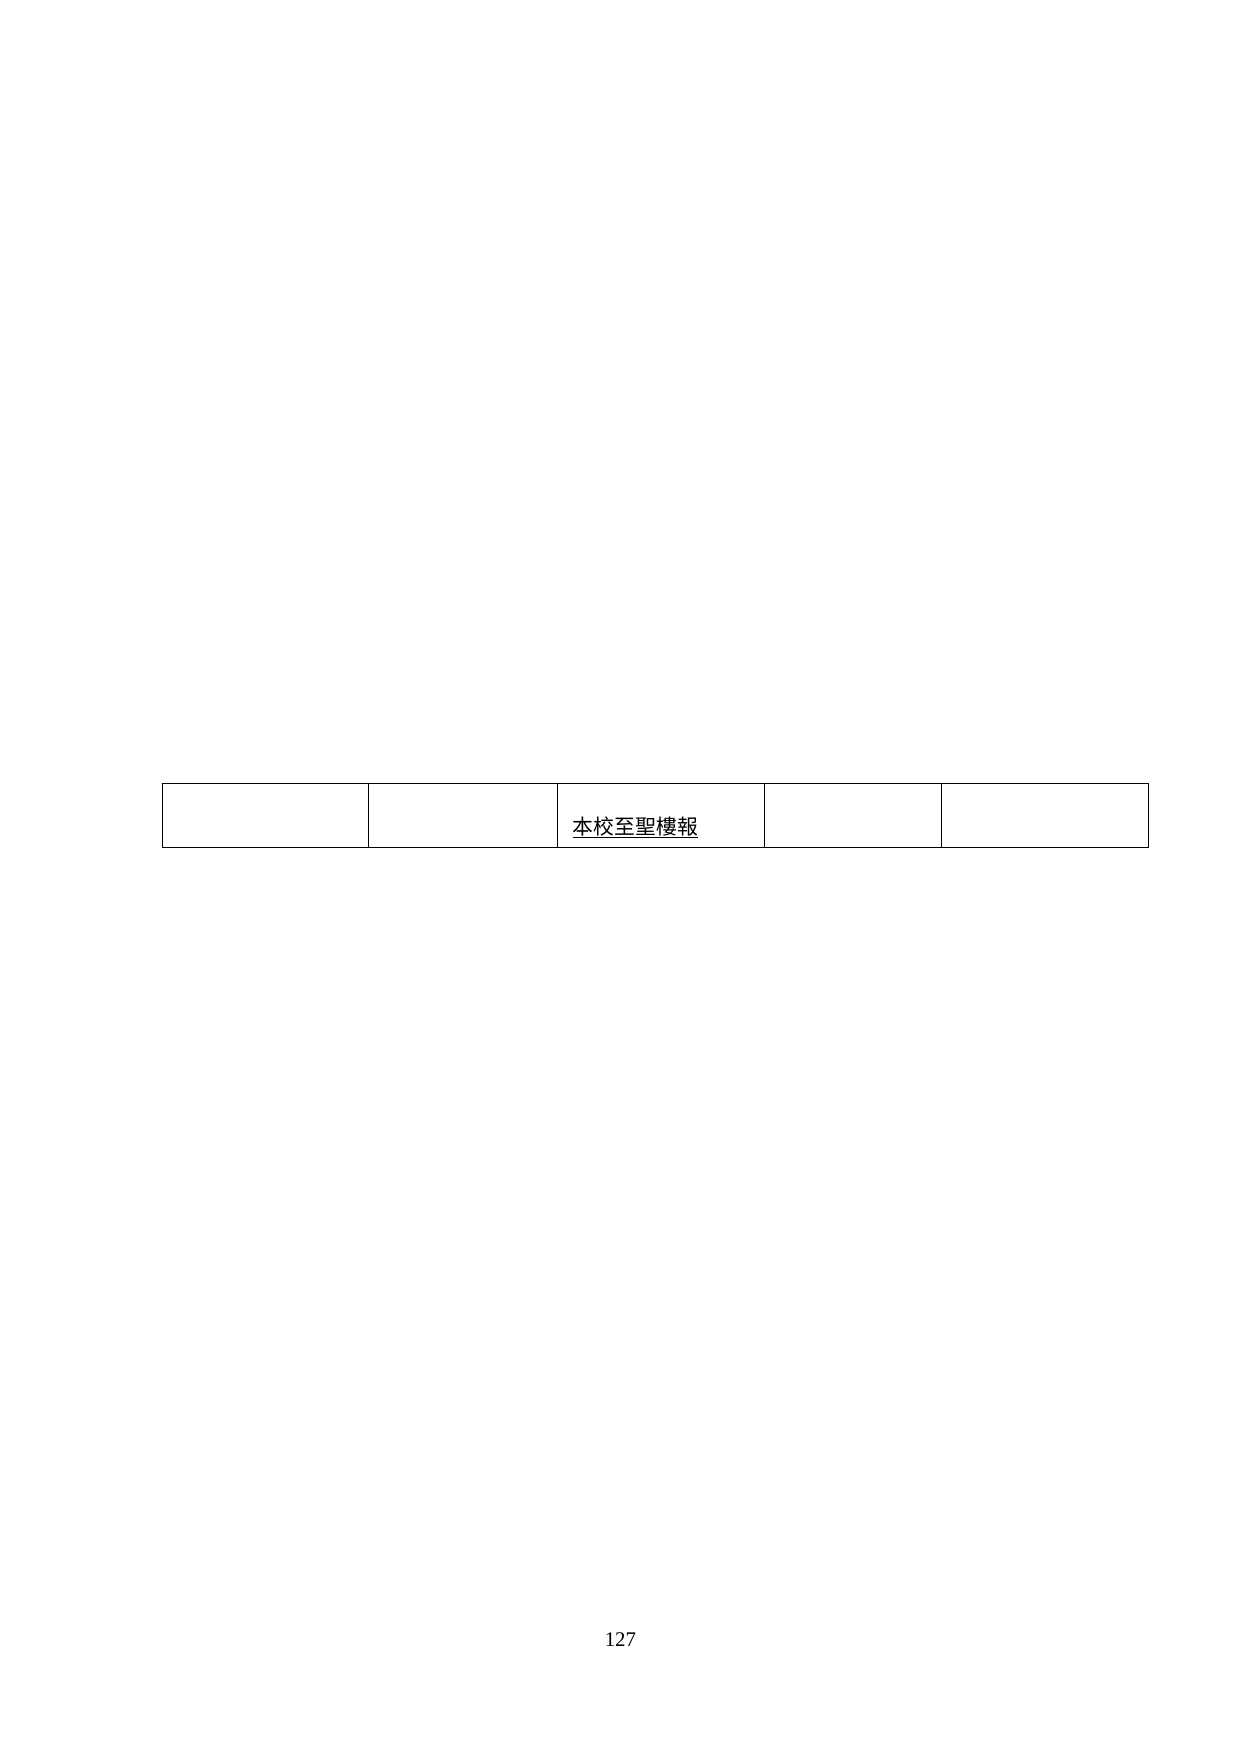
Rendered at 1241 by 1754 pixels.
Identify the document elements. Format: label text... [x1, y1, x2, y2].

table_cell [163, 784, 368, 847]
table_cell [369, 784, 557, 847]
table_cell [765, 784, 941, 847]
table_cell 本校至聖樓報 [558, 784, 764, 847]
table_cell [942, 784, 1148, 847]
